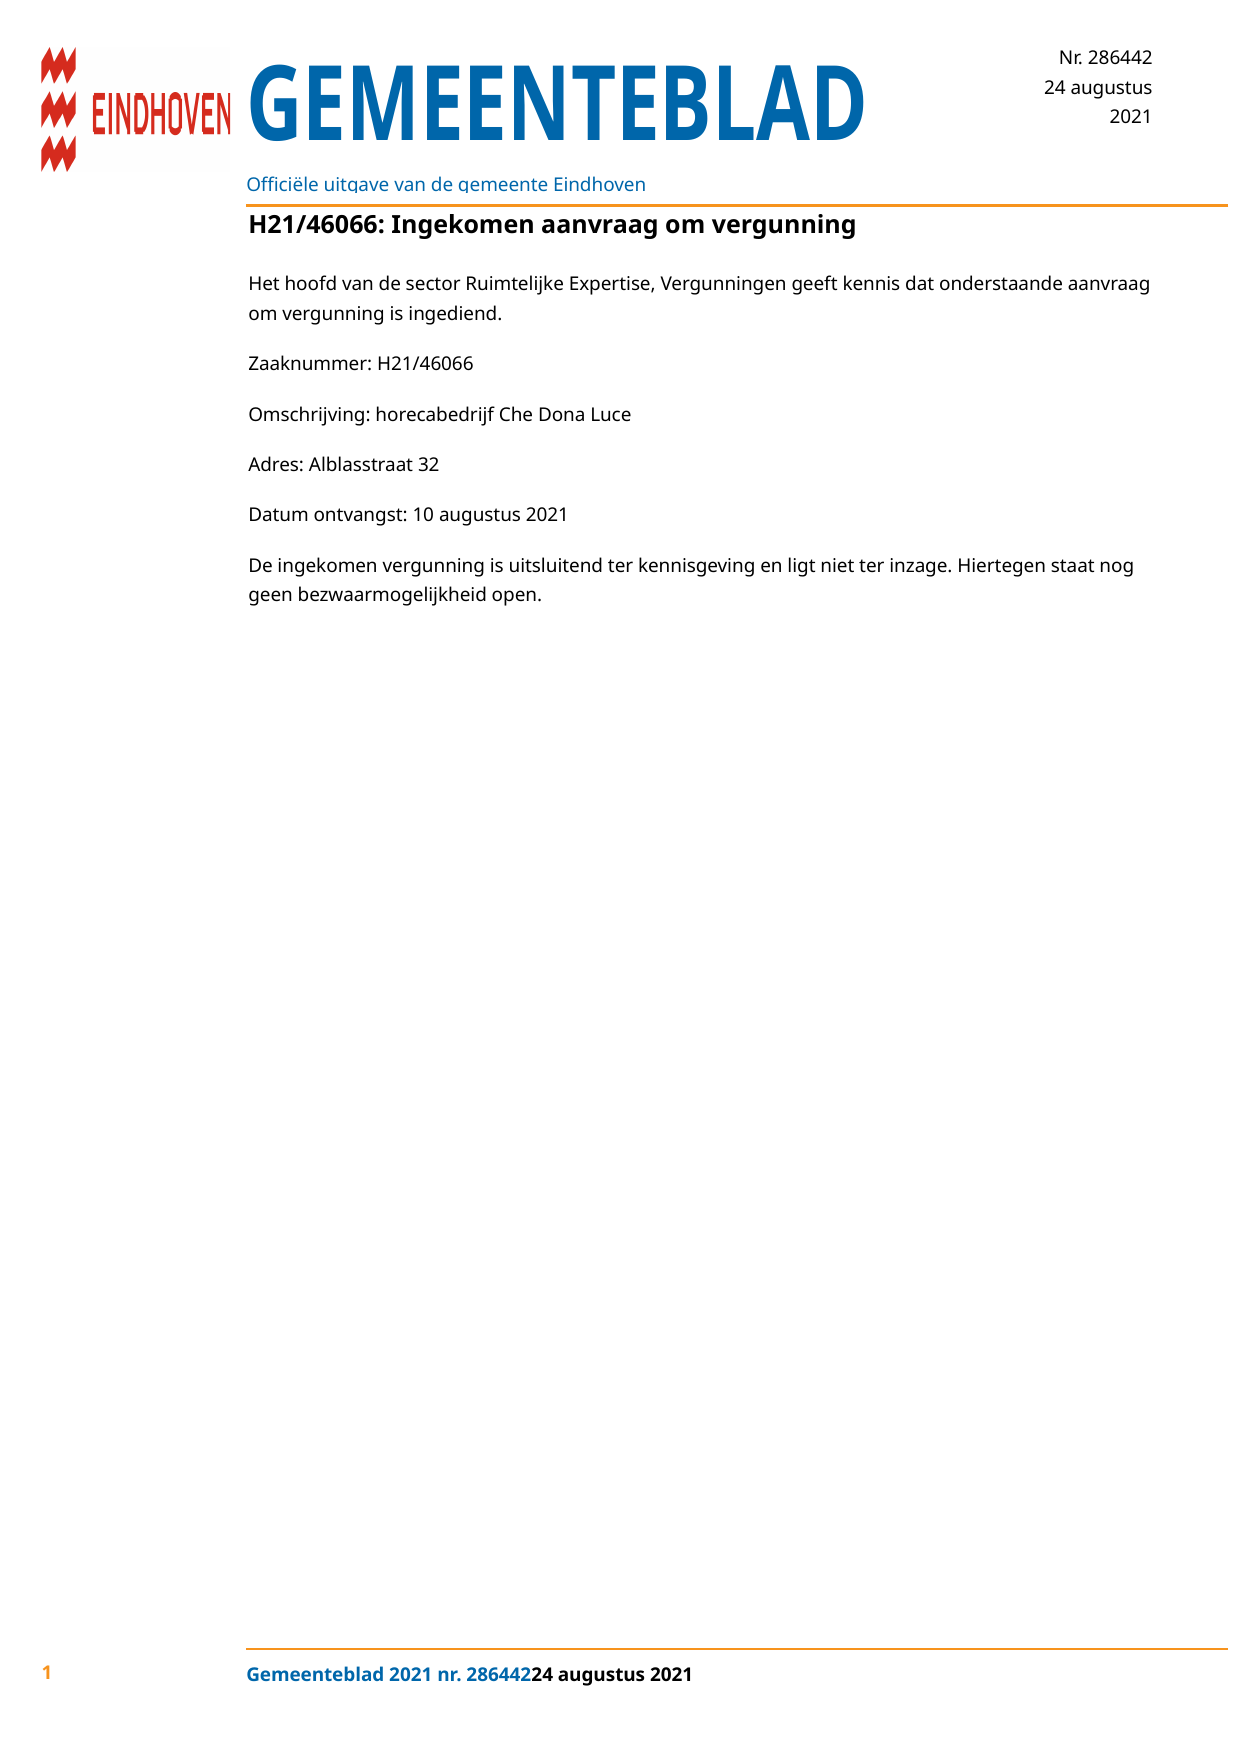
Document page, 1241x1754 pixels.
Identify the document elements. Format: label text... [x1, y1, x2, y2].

text Datum ontvangst: 10 augustus 2021 [248, 502, 1152, 527]
text Het hoofd van de sector Ruimtelijke Expertise, Vergunningen geeft kennis dat onderstaande aanvraag om vergunning is ingediend. [248, 270, 1152, 326]
text Omschrijving: horecabedrijf Che Dona Luce [248, 401, 1152, 426]
text H21/46066: Ingekomen aanvraag om vergunning [248, 207, 1152, 241]
text Zaaknummer: H21/46066 [248, 350, 1152, 376]
text Adres: Alblasstraat 32 [248, 451, 1152, 477]
picture [41, 47, 231, 172]
text De ingekomen vergunning is uitsluitend ter kennisgeving en ligt niet ter inzage. Hiertegen staat nog geen bezwaarmogelijkheid open. [248, 552, 1152, 607]
